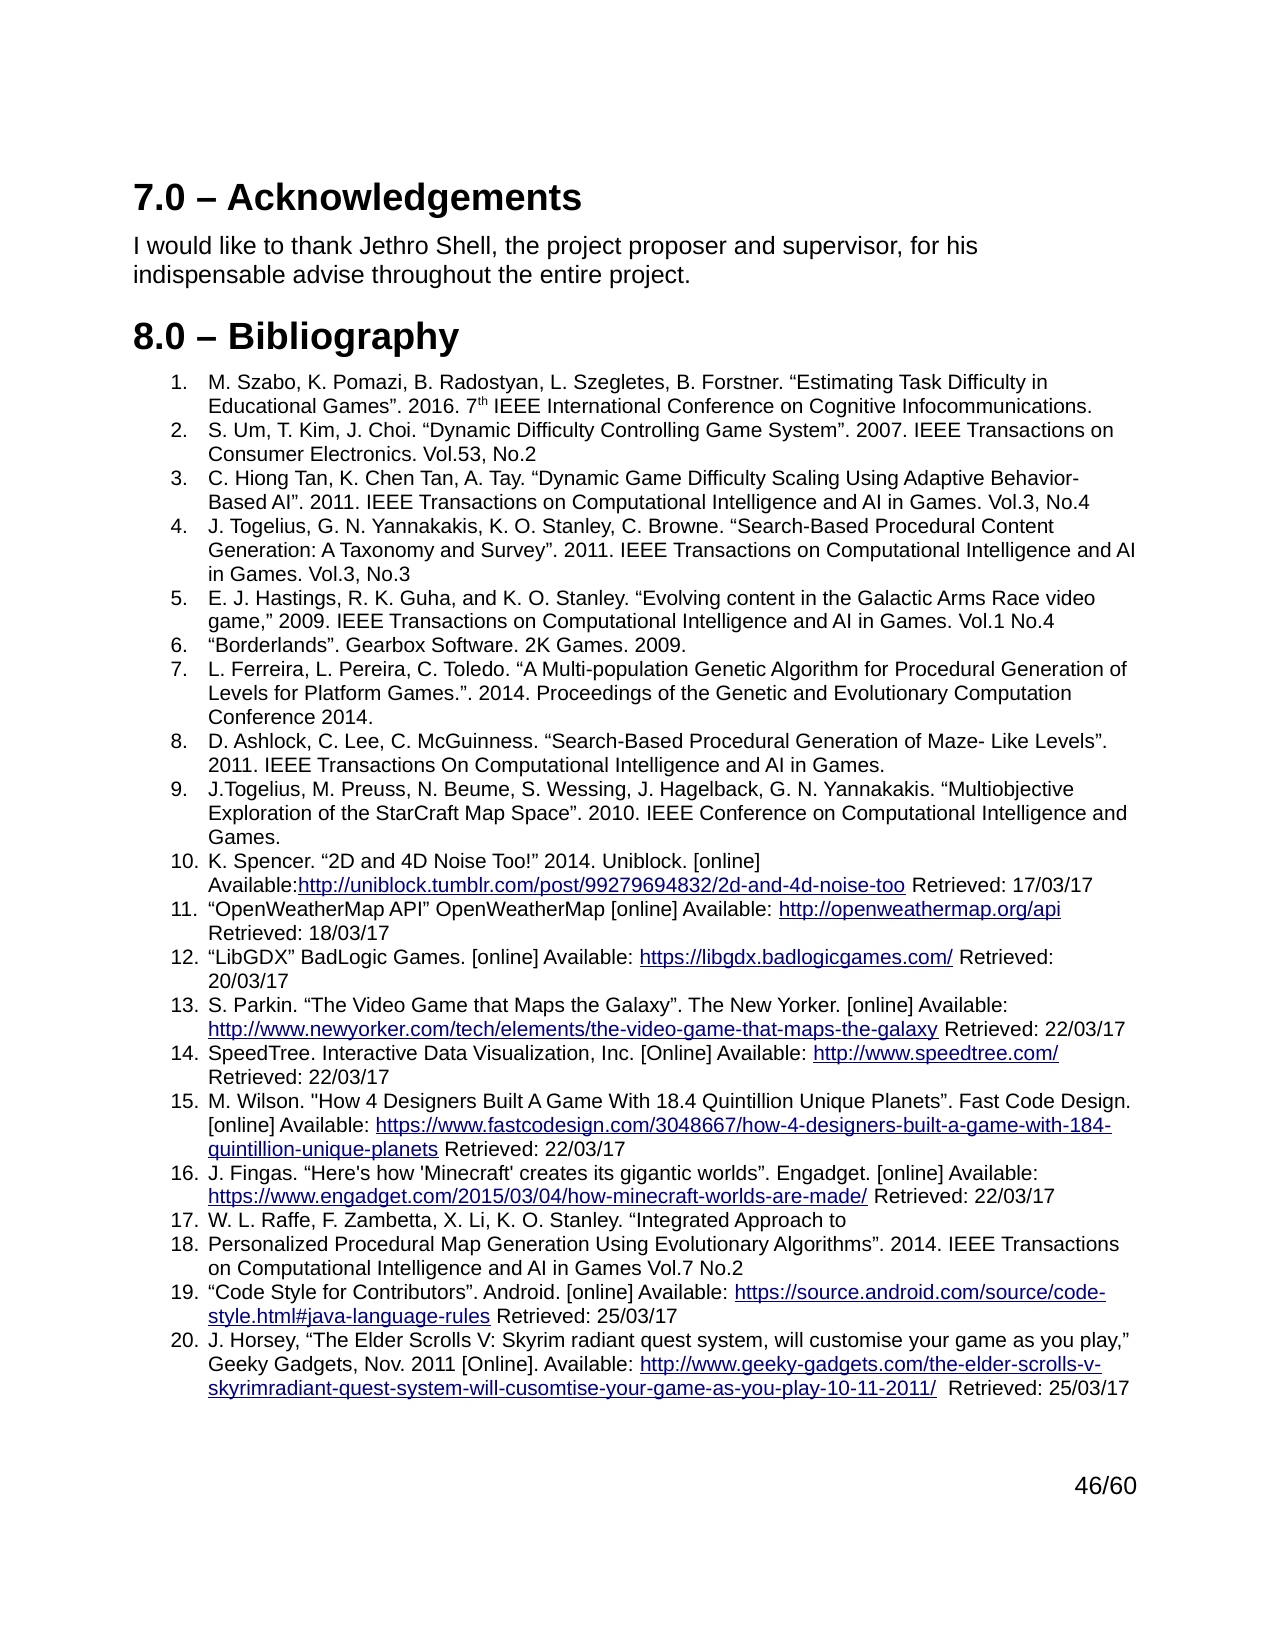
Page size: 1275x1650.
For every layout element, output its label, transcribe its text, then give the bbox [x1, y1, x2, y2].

list SpeedTree. Interactive Data Visualization, Inc. [Online] Available: http://www.speedtree.com/ Retrieved: 22/03/17 [170, 1041, 1137, 1088]
list K. Spencer. “2D and 4D Noise Too!” 2014. Uniblock. [online] Available:http://uniblock.tumblr.com/post/99279694832/2d-and-4d-noise-too Retrieved: 17/03/17 [170, 849, 1137, 897]
list S. Parkin. “The Video Game that Maps the Galaxy”. The New Yorker. [online] Available: http://www.newyorker.com/tech/elements/the-video-game-that-maps-the-galaxy Retrieved: 22/03/17 [170, 993, 1137, 1041]
subtitle 8.0 – Bibliography [133, 314, 1137, 357]
list “Code Style for Contributors”. Android. [online] Available: https://source.android.com/source/code-style.html#java-language-rules Retrieved: 25/03/17 [170, 1280, 1137, 1328]
list W. L. Raffe, F. Zambetta, X. Li, K. O. Stanley. “Integrated Approach to [170, 1208, 1137, 1232]
text I would like to thank Jethro Shell, the project proposer and supervisor, for his indispensable advise throughout the entire project. [133, 231, 1137, 289]
list C. Hiong Tan, K. Chen Tan, A. Tay. “Dynamic Game Difficulty Scaling Using Adaptive Behavior-Based AI”. 2011. IEEE Transactions on Computational Intelligence and AI in Games. Vol.3, No.4 [170, 466, 1137, 513]
list J. Togelius, G. N. Yannakakis, K. O. Stanley, C. Browne. “Search-Based Procedural Content Generation: A Taxonomy and Survey”. 2011. IEEE Transactions on Computational Intelligence and AI in Games. Vol.3, No.3 [170, 513, 1137, 585]
list S. Um, T. Kim, J. Choi. “Dynamic Difficulty Controlling Game System”. 2007. IEEE Transactions on Consumer Electronics. Vol.53, No.2 [170, 418, 1137, 466]
list D. Ashlock, C. Lee, C. McGuinness. “Search-Based Procedural Generation of Maze- Like Levels”. 2011. IEEE Transactions On Computational Intelligence and AI in Games. [170, 729, 1137, 777]
list J. Horsey, “The Elder Scrolls V: Skyrim radiant quest system, will customise your game as you play,” Geeky Gadgets, Nov. 2011 [Online]. Available: http://www.geeky-gadgets.com/the-elder-scrolls-v-skyrimradiant-quest-system-will-cusomtise-your-game-as-you-play-10-11-2011/ Retrieved: 25/03/17 [170, 1328, 1137, 1400]
list “Borderlands”. Gearbox Software. 2K Games. 2009. [170, 633, 1137, 657]
list L. Ferreira, L. Pereira, C. Toledo. “A Multi-population Genetic Algorithm for Procedural Generation of Levels for Platform Games.”. 2014. Proceedings of the Genetic and Evolutionary Computation Conference 2014. [170, 657, 1137, 729]
list Personalized Procedural Map Generation Using Evolutionary Algorithms”. 2014. IEEE Transactions on Computational Intelligence and AI in Games Vol.7 No.2 [170, 1232, 1137, 1280]
list “OpenWeatherMap API” OpenWeatherMap [online] Available: http://openweathermap.org/api Retrieved: 18/03/17 [170, 897, 1137, 945]
list E. J. Hastings, R. K. Guha, and K. O. Stanley. “Evolving content in the Galactic Arms Race video game,” 2009. IEEE Transactions on Computational Intelligence and AI in Games. Vol.1 No.4 [170, 585, 1137, 633]
list M. Wilson. "How 4 Designers Built A Game With 18.4 Quintillion Unique Planets”. Fast Code Design. [online] Available: https://www.fastcodesign.com/3048667/how-4-designers-built-a-game-with-184-quintillion-unique-planets Retrieved: 22/03/17 [170, 1088, 1137, 1160]
list J.Togelius, M. Preuss, N. Beume, S. Wessing, J. Hagelback, G. N. Yannakakis. “Multiobjective Exploration of the StarCraft Map Space”. 2010. IEEE Conference on Computational Intelligence and Games. [170, 777, 1137, 849]
subtitle 7.0 – Acknowledgements [133, 175, 1137, 219]
list “LibGDX” BadLogic Games. [online] Available: https://libgdx.badlogicgames.com/ Retrieved: 20/03/17 [170, 945, 1137, 993]
list J. Fingas. “Here's how 'Minecraft' creates its gigantic worlds”. Engadget. [online] Available: https://www.engadget.com/2015/03/04/how-minecraft-worlds-are-made/ Retrieved: 22/03/17 [170, 1160, 1137, 1208]
list M. Szabo, K. Pomazi, B. Radostyan, L. Szegletes, B. Forstner. “Estimating Task Difficulty in Educational Games”. 2016. 7th IEEE International Conference on Cognitive Infocommunications. [170, 370, 1137, 418]
